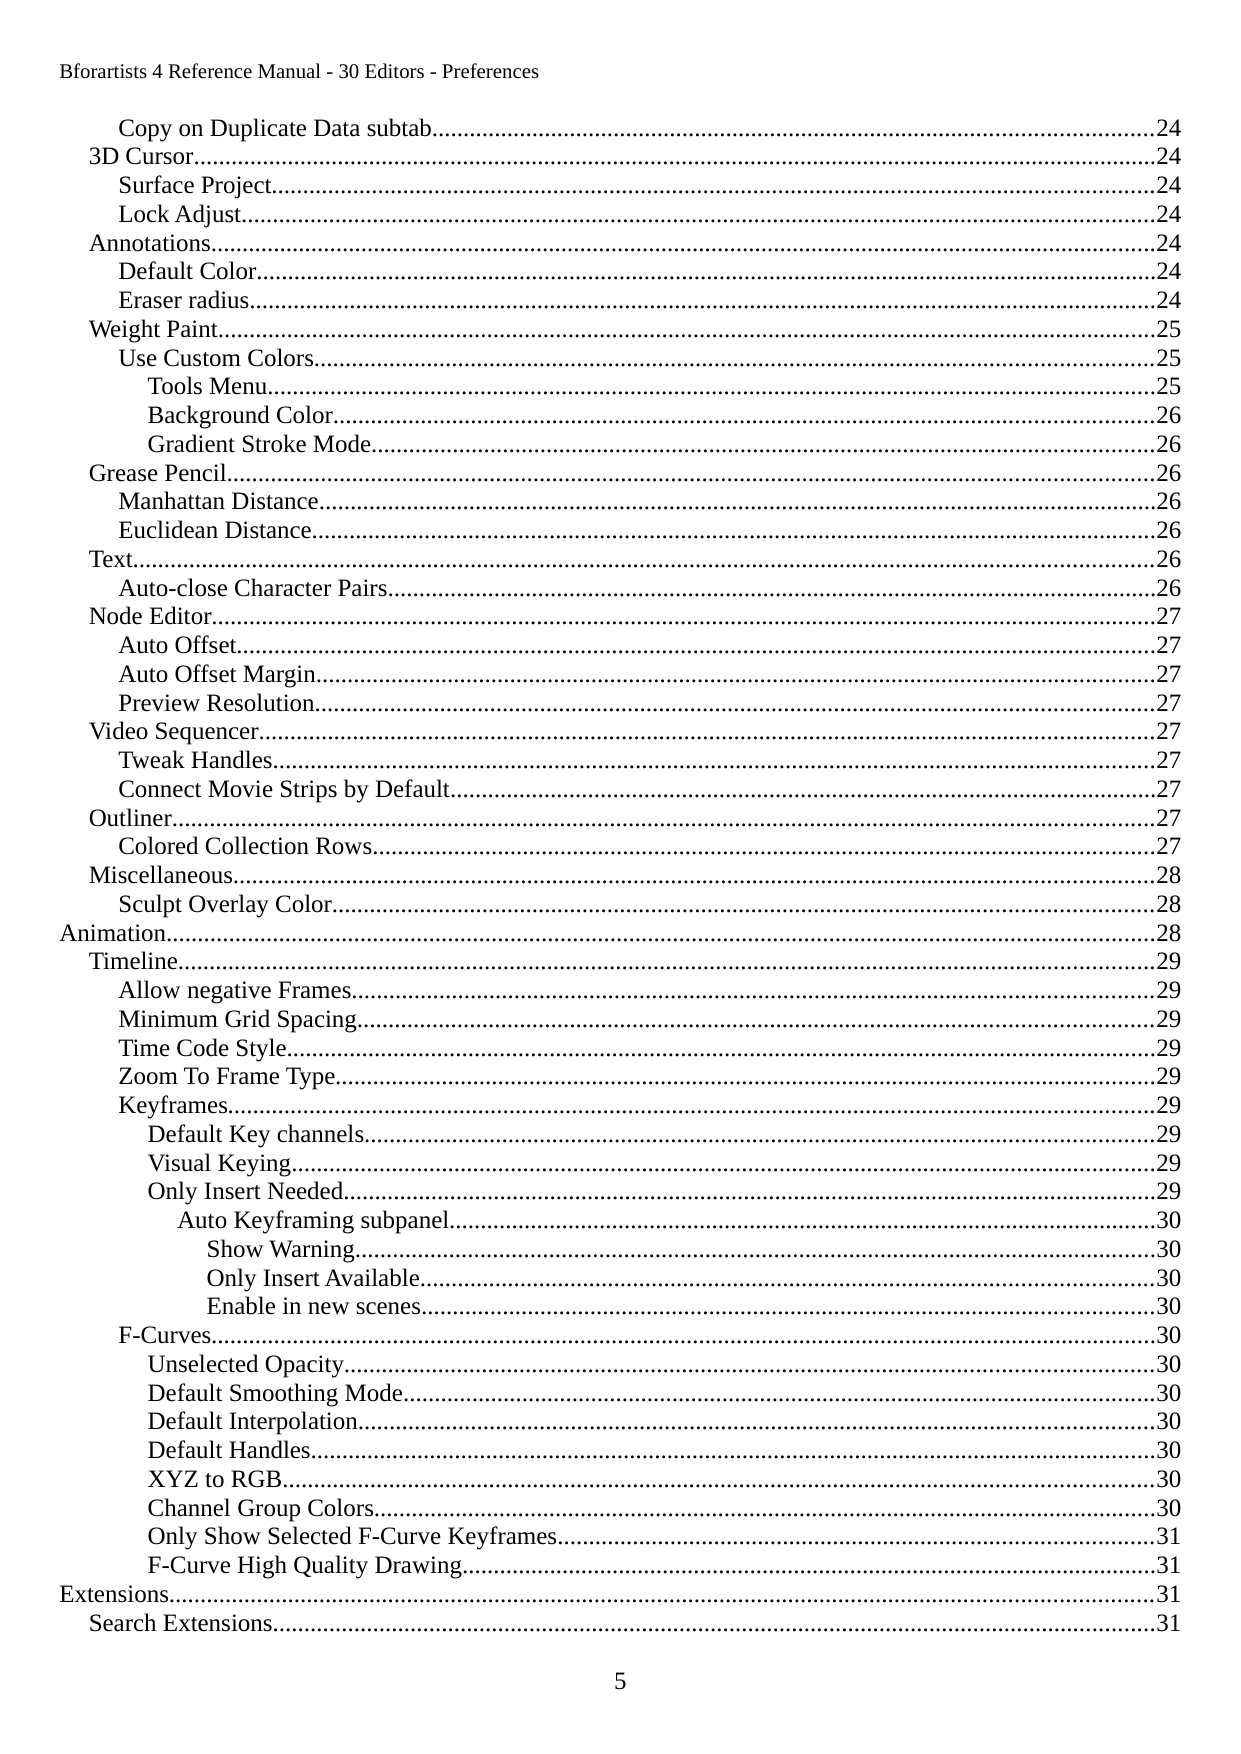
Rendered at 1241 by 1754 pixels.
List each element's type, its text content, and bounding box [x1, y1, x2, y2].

text Eraser radius 24 [118, 285, 1181, 314]
text Only Insert Needed 29 [147, 1176, 1181, 1205]
text Preview Resolution 27 [118, 688, 1181, 716]
text Connect Movie Strips by Default 27 [118, 774, 1181, 803]
text Miscellaneous 28 [88, 860, 1181, 889]
text Only Show Selected F-Curve Keyframes 31 [147, 1521, 1181, 1550]
text Annotations 24 [88, 228, 1181, 256]
text Sculpt Overlay Color 28 [118, 889, 1181, 918]
text Default Handles 30 [147, 1435, 1181, 1464]
text XYZ to RGB 30 [147, 1464, 1181, 1493]
text Text 26 [88, 544, 1181, 573]
text Weight Paint 25 [88, 314, 1181, 343]
text Tools Menu 25 [147, 371, 1181, 400]
text Tweak Handles 27 [118, 745, 1181, 774]
text Animation 28 [59, 918, 1181, 946]
text Default Key channels 29 [147, 1119, 1181, 1148]
text Auto Keyframing subpanel 30 [177, 1205, 1181, 1234]
text Search Extensions 31 [88, 1608, 1181, 1636]
text Video Sequencer 27 [88, 716, 1181, 745]
text Colored Collection Rows 27 [118, 831, 1181, 860]
text Lock Adjust 24 [118, 199, 1181, 228]
text Euclidean Distance 26 [118, 515, 1181, 544]
text Enable in new scenes 30 [206, 1291, 1181, 1320]
text Minimum Grid Spacing 29 [118, 1004, 1181, 1033]
text Default Smoothing Mode 30 [147, 1378, 1181, 1406]
text F-Curve High Quality Drawing 31 [147, 1550, 1181, 1579]
text Show Warning 30 [206, 1234, 1181, 1263]
text Copy on Duplicate Data subtab 24 [118, 113, 1181, 141]
text Visual Keying 29 [147, 1148, 1181, 1176]
text Default Interpolation 30 [147, 1406, 1181, 1435]
text Use Custom Colors 25 [118, 343, 1181, 371]
text Time Code Style 29 [118, 1033, 1181, 1061]
text Keyframes 29 [118, 1090, 1181, 1119]
text Allow negative Frames 29 [118, 975, 1181, 1004]
text Grease Pencil 26 [88, 458, 1181, 486]
text Outliner 27 [88, 803, 1181, 831]
text Auto Offset 27 [118, 630, 1181, 659]
text Surface Project 24 [118, 170, 1181, 199]
text Gradient Stroke Mode 26 [147, 429, 1181, 458]
text F-Curves 30 [118, 1320, 1181, 1349]
text Zoom To Frame Type 29 [118, 1061, 1181, 1090]
text Extensions 31 [59, 1579, 1181, 1608]
text Only Insert Available 30 [206, 1263, 1181, 1291]
text Default Color 24 [118, 256, 1181, 285]
text Timeline 29 [88, 946, 1181, 975]
text Channel Group Colors 30 [147, 1493, 1181, 1521]
text Auto Offset Margin 27 [118, 659, 1181, 688]
text Node Editor 27 [88, 601, 1181, 630]
text Auto-close Character Pairs 26 [118, 573, 1181, 601]
text Unselected Opacity 30 [147, 1349, 1181, 1378]
text Background Color 26 [147, 400, 1181, 429]
text 3D Cursor 24 [88, 141, 1181, 170]
text Manhattan Distance 26 [118, 486, 1181, 515]
